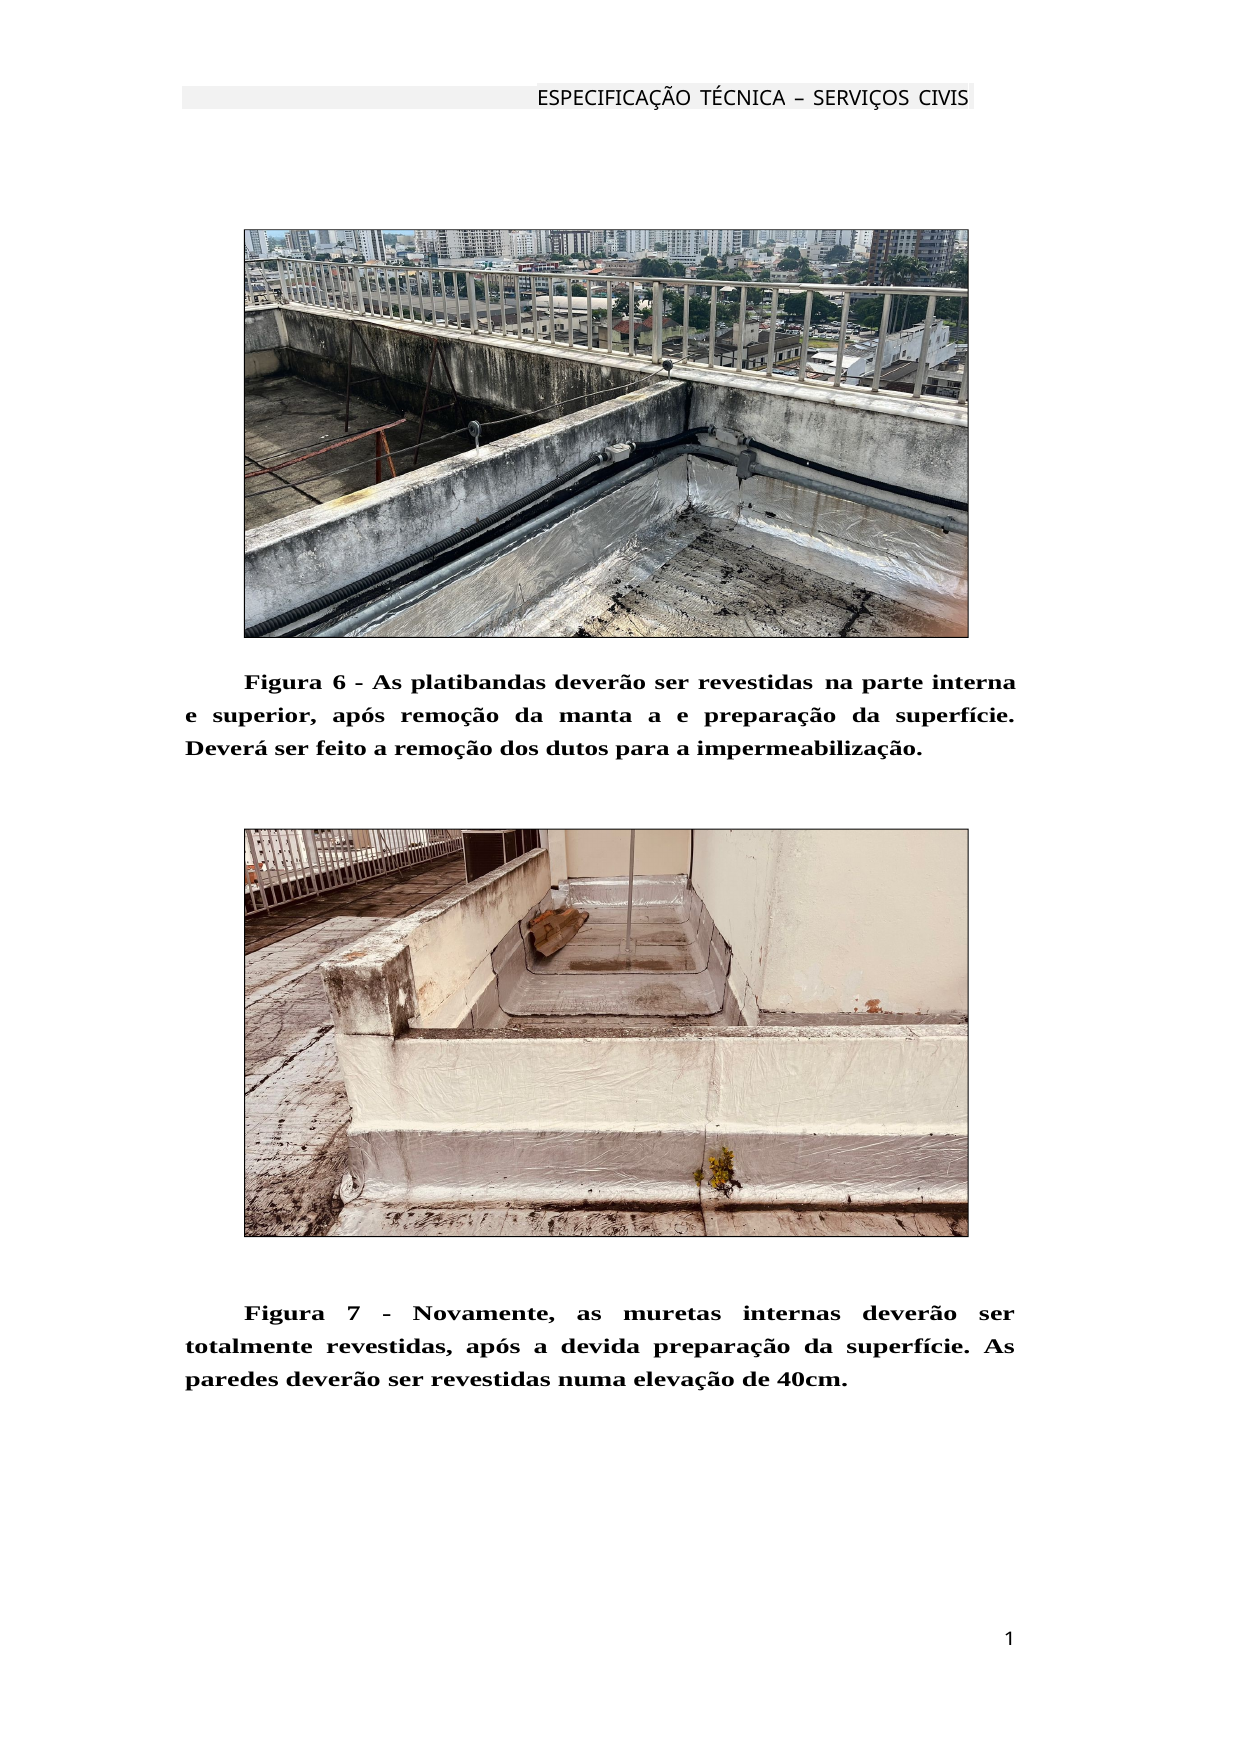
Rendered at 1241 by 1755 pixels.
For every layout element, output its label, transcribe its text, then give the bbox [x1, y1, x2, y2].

text Figura 6 - As platibandas deverão ser revestidas na parte interna e superior, após remoção da manta a e preparação da superfície. Deverá ser feito a remoção dos dutos para a impermeabilização. [185, 669, 1016, 760]
text Figura 7 - Novamente, as muretas internas deverão ser totalmente revestidas, após a devida preparação da superfície. As paredes deverão ser revestidas numa elevação de 40cm. [185, 1301, 1016, 1391]
